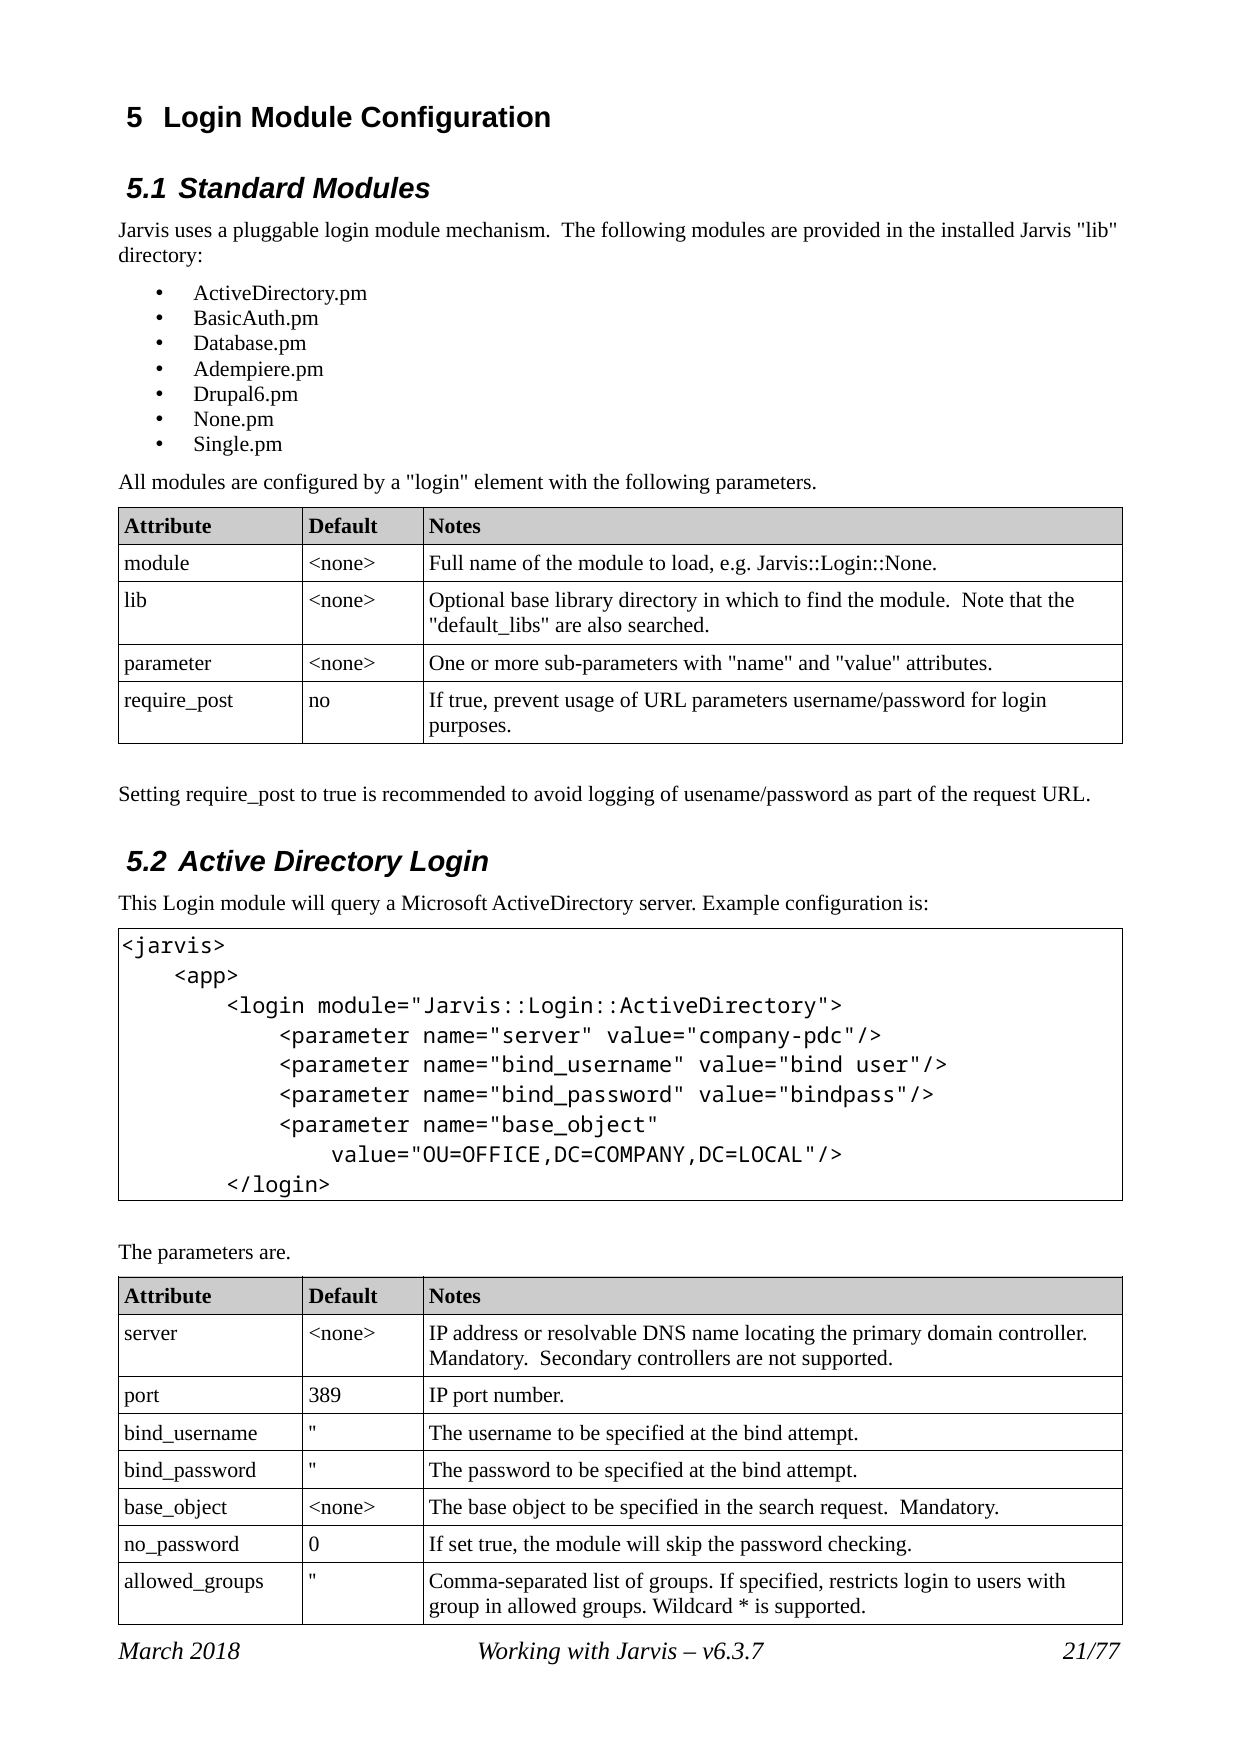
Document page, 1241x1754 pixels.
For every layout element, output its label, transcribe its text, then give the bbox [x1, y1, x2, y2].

table_cell <none> [303, 545, 423, 581]
list Adempiere.pm [156, 356, 1122, 381]
table_cell One or more sub-parameters with "name" and "value" attributes. [424, 645, 1122, 681]
table_cell IP port number. [424, 1377, 1122, 1413]
table_cell base_object [119, 1489, 302, 1525]
table_cell 389 [303, 1377, 423, 1413]
text <parameter name="bind_password" value="bindpass"/> [119, 1077, 1122, 1106]
table_cell <none> [303, 1315, 423, 1376]
table_cell parameter [119, 645, 302, 681]
table_cell The base object to be specified in the search request. Mandatory. [424, 1489, 1122, 1525]
list Database.pm [156, 330, 1122, 356]
table_cell no_password [119, 1526, 302, 1562]
table_cell The username to be specified at the bind attempt. [424, 1414, 1122, 1450]
table_cell IP address or resolvable DNS name locating the primary domain controller. Mandatory. Secondary controllers are not supported. [424, 1315, 1122, 1376]
text <jarvis> [119, 929, 1122, 957]
table_cell server [119, 1315, 302, 1376]
text The parameters are. [118, 1239, 1122, 1264]
table_cell bind_username [119, 1414, 302, 1450]
table_cell require_post [119, 682, 302, 743]
table_cell module [119, 545, 302, 581]
subtitle Standard Modules [118, 171, 1122, 204]
table_cell '' [303, 1451, 423, 1488]
table_header Default [303, 1278, 423, 1314]
text </login> [119, 1166, 1122, 1200]
table_cell '' [303, 1414, 423, 1450]
text <app> [119, 957, 1122, 987]
table_header Default [303, 508, 423, 544]
table_header Attribute [119, 508, 302, 544]
table_cell allowed_groups [119, 1563, 302, 1624]
table_cell <none> [303, 1489, 423, 1525]
subtitle Active Directory Login [118, 844, 1122, 877]
table_header Attribute [119, 1278, 302, 1314]
table_cell Full name of the module to load, e.g. Jarvis::Login::None. [424, 545, 1122, 581]
text Jarvis uses a pluggable login module mechanism. The following modules are provided in the installed Jarvis "lib" directory: [118, 217, 1122, 267]
list Single.pm [156, 431, 1122, 456]
table_cell <none> [303, 645, 423, 681]
table_header Notes [424, 508, 1122, 544]
list None.pm [156, 406, 1122, 431]
table_cell lib [119, 582, 302, 643]
table_cell If true, prevent usage of URL parameters username/password for login purposes. [424, 682, 1122, 743]
text value="OU=OFFICE,DC=COMPANY,DC=LOCAL"/> [119, 1136, 1122, 1166]
text All modules are configured by a "login" element with the following parameters. [118, 469, 1122, 494]
table_cell bind_password [119, 1451, 302, 1488]
list Drupal6.pm [156, 381, 1122, 406]
list ActiveDirectory.pm [156, 280, 1122, 305]
text <parameter name="bind_username" value="bind user"/> [119, 1047, 1122, 1077]
table_cell The password to be specified at the bind attempt. [424, 1451, 1122, 1488]
table_cell '' [303, 1563, 423, 1624]
text <login module="Jarvis::Login::ActiveDirectory"> [119, 987, 1122, 1017]
table_cell no [303, 682, 423, 743]
table_cell 0 [303, 1526, 423, 1562]
text This Login module will query a Microsoft ActiveDirectory server. Example configuration is: [118, 890, 1122, 915]
text Setting require_post to true is recommended to avoid logging of usename/password as part of the request URL. [118, 781, 1122, 806]
subtitle Login Module Configuration [118, 100, 1122, 133]
text <parameter name="base_object" [119, 1106, 1122, 1136]
table_cell Comma-separated list of groups. If specified, restricts login to users with group in allowed groups. Wildcard * is supported. [424, 1563, 1122, 1624]
list BasicAuth.pm [156, 305, 1122, 330]
table_header Notes [424, 1278, 1122, 1314]
table_cell port [119, 1377, 302, 1413]
table_cell If set true, the module will skip the password checking. [424, 1526, 1122, 1562]
table_cell Optional base library directory in which to find the module. Note that the "default_libs" are also searched. [424, 582, 1122, 643]
table_cell <none> [303, 582, 423, 643]
text <parameter name="server" value="company-pdc"/> [119, 1017, 1122, 1047]
